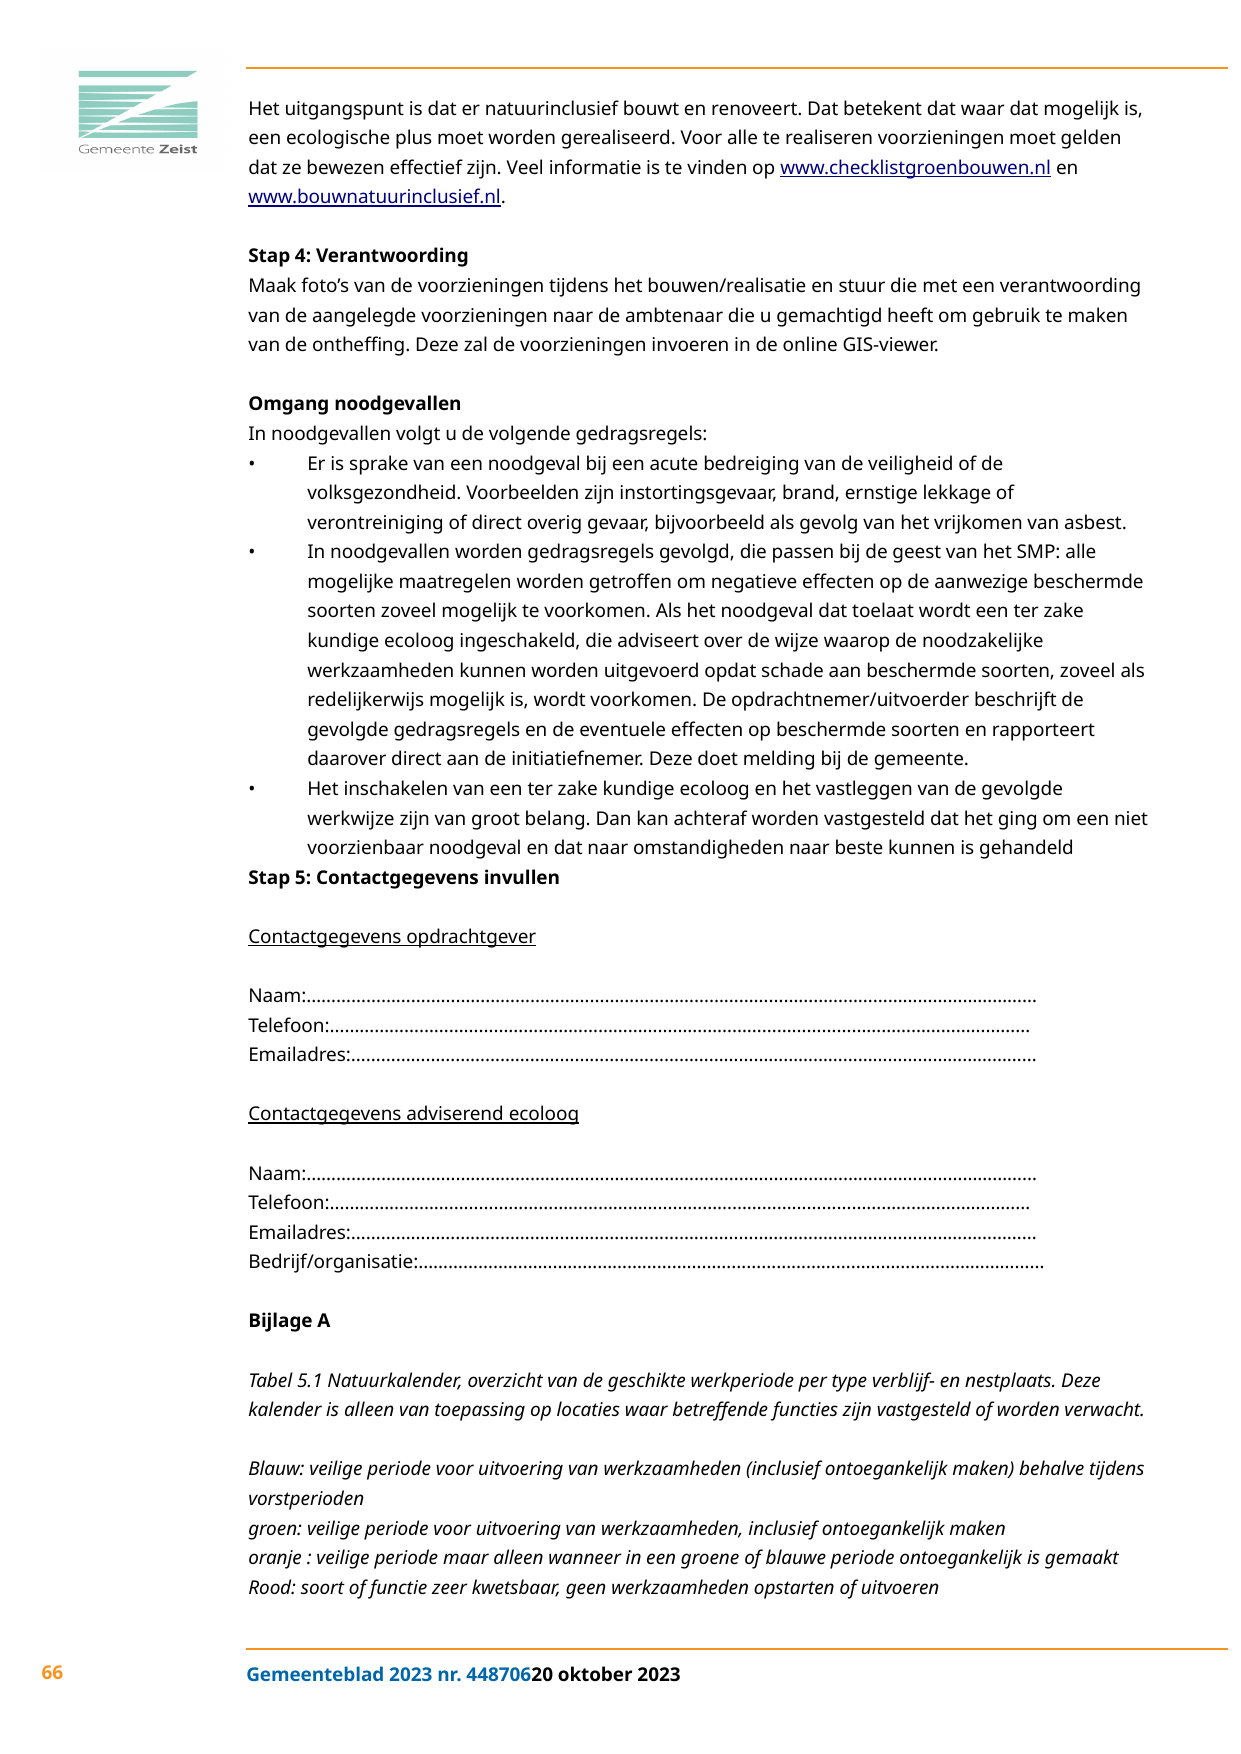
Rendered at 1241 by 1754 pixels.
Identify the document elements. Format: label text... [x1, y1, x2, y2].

picture [41, 47, 231, 172]
text In noodgevallen volgt u de volgende gedragsregels: [248, 420, 1152, 446]
text Omgang noodgevallen [248, 391, 1152, 416]
text Stap 4: Verantwoording [248, 243, 1152, 268]
text Bedrijf/organisatie:……………………………………………………………………………………………………………… [248, 1248, 1152, 1274]
list Het inschakelen van een ter zake kundige ecoloog en het vastleggen van de gevolgde werkwijze zijn van groot belang. Dan kan achteraf worden vastgesteld dat het ging om een niet voorzienbaar noodgeval en dat naar omstandigheden naar beste kunnen is gehandeld [248, 775, 1152, 860]
list In noodgevallen worden gedragsregels gevolgd, die passen bij de geest van het SMP: alle mogelijke maatregelen worden getroffen om negatieve effecten op de aanwezige beschermde soorten zoveel mogelijk te voorkomen. Als het noodgeval dat toelaat wordt een ter zake kundige ecoloog ingeschakeld, die adviseert over de wijze waarop de noodzakelijke werkzaamheden kunnen worden uitgevoerd opdat schade aan beschermde soorten, zoveel als redelijkerwijs mogelijk is, wordt voorkomen. De opdrachtnemer/uitvoerder beschrijft de gevolgde gedragsregels en de eventuele effecten op beschermde soorten en rapporteert daarover direct aan de initiatiefnemer. Deze doet melding bij de gemeente. [248, 538, 1152, 771]
text Rood: soort of functie zeer kwetsbaar, geen werkzaamheden opstarten of uitvoeren [248, 1574, 1152, 1600]
text Telefoon:…………………………………………………………………………………………………………………………… [248, 1012, 1152, 1038]
text Het uitgangspunt is dat er natuurinclusief bouwt en renoveert. Dat betekent dat waar dat mogelijk is, een ecologische plus moet worden gerealiseerd. Voor alle te realiseren voorzieningen moet gelden dat ze bewezen effectief zijn. Veel informatie is te vinden op www.checklistgroenbouwen.nl en www.bouwnatuurinclusief.nl. [248, 95, 1152, 209]
text Contactgegevens adviserend ecoloog [248, 1101, 1152, 1126]
text Naam:………………………………………………………………………………………………………………………………… [248, 1160, 1152, 1186]
text Naam:………………………………………………………………………………………………………………………………… [248, 982, 1152, 1008]
text groen: veilige periode voor uitvoering van werkzaamheden, inclusief ontoegankelijk maken [248, 1515, 1152, 1541]
text Stap 5: Contactgegevens invullen [248, 864, 1152, 890]
text Emailadres:………………………………………………………………………………………………………………………… [248, 1041, 1152, 1067]
list Er is sprake van een noodgeval bij een acute bedreiging van de veiligheid of de volksgezondheid. Voorbeelden zijn instortingsgevaar, brand, ernstige lekkage of verontreiniging of direct overig gevaar, bijvoorbeeld als gevolg van het vrijkomen van asbest. [248, 450, 1152, 535]
text Contactgegevens opdrachtgever [248, 923, 1152, 949]
text Bijlage A [248, 1308, 1152, 1333]
text Tabel 5.1 Natuurkalender, overzicht van de geschikte werkperiode per type verblijf- en nestplaats. Deze kalender is alleen van toepassing op locaties waar betreffende functies zijn vastgesteld of worden verwacht. [248, 1367, 1152, 1422]
text Maak foto’s van de voorzieningen tijdens het bouwen/realisatie en stuur die met een verantwoording van de aangelegde voorzieningen naar de ambtenaar die u gemachtigd heeft om gebruik te maken van de ontheffing. Deze zal de voorzieningen invoeren in de online GIS-viewer. [248, 272, 1152, 357]
text Emailadres:………………………………………………………………………………………………………………………… [248, 1219, 1152, 1245]
text Blauw: veilige periode voor uitvoering van werkzaamheden (inclusief ontoegankelijk maken) behalve tijdens vorstperioden [248, 1456, 1152, 1511]
text oranje : veilige periode maar alleen wanneer in een groene of blauwe periode ontoegankelijk is gemaakt [248, 1544, 1152, 1570]
text Telefoon:…………………………………………………………………………………………………………………………… [248, 1189, 1152, 1215]
